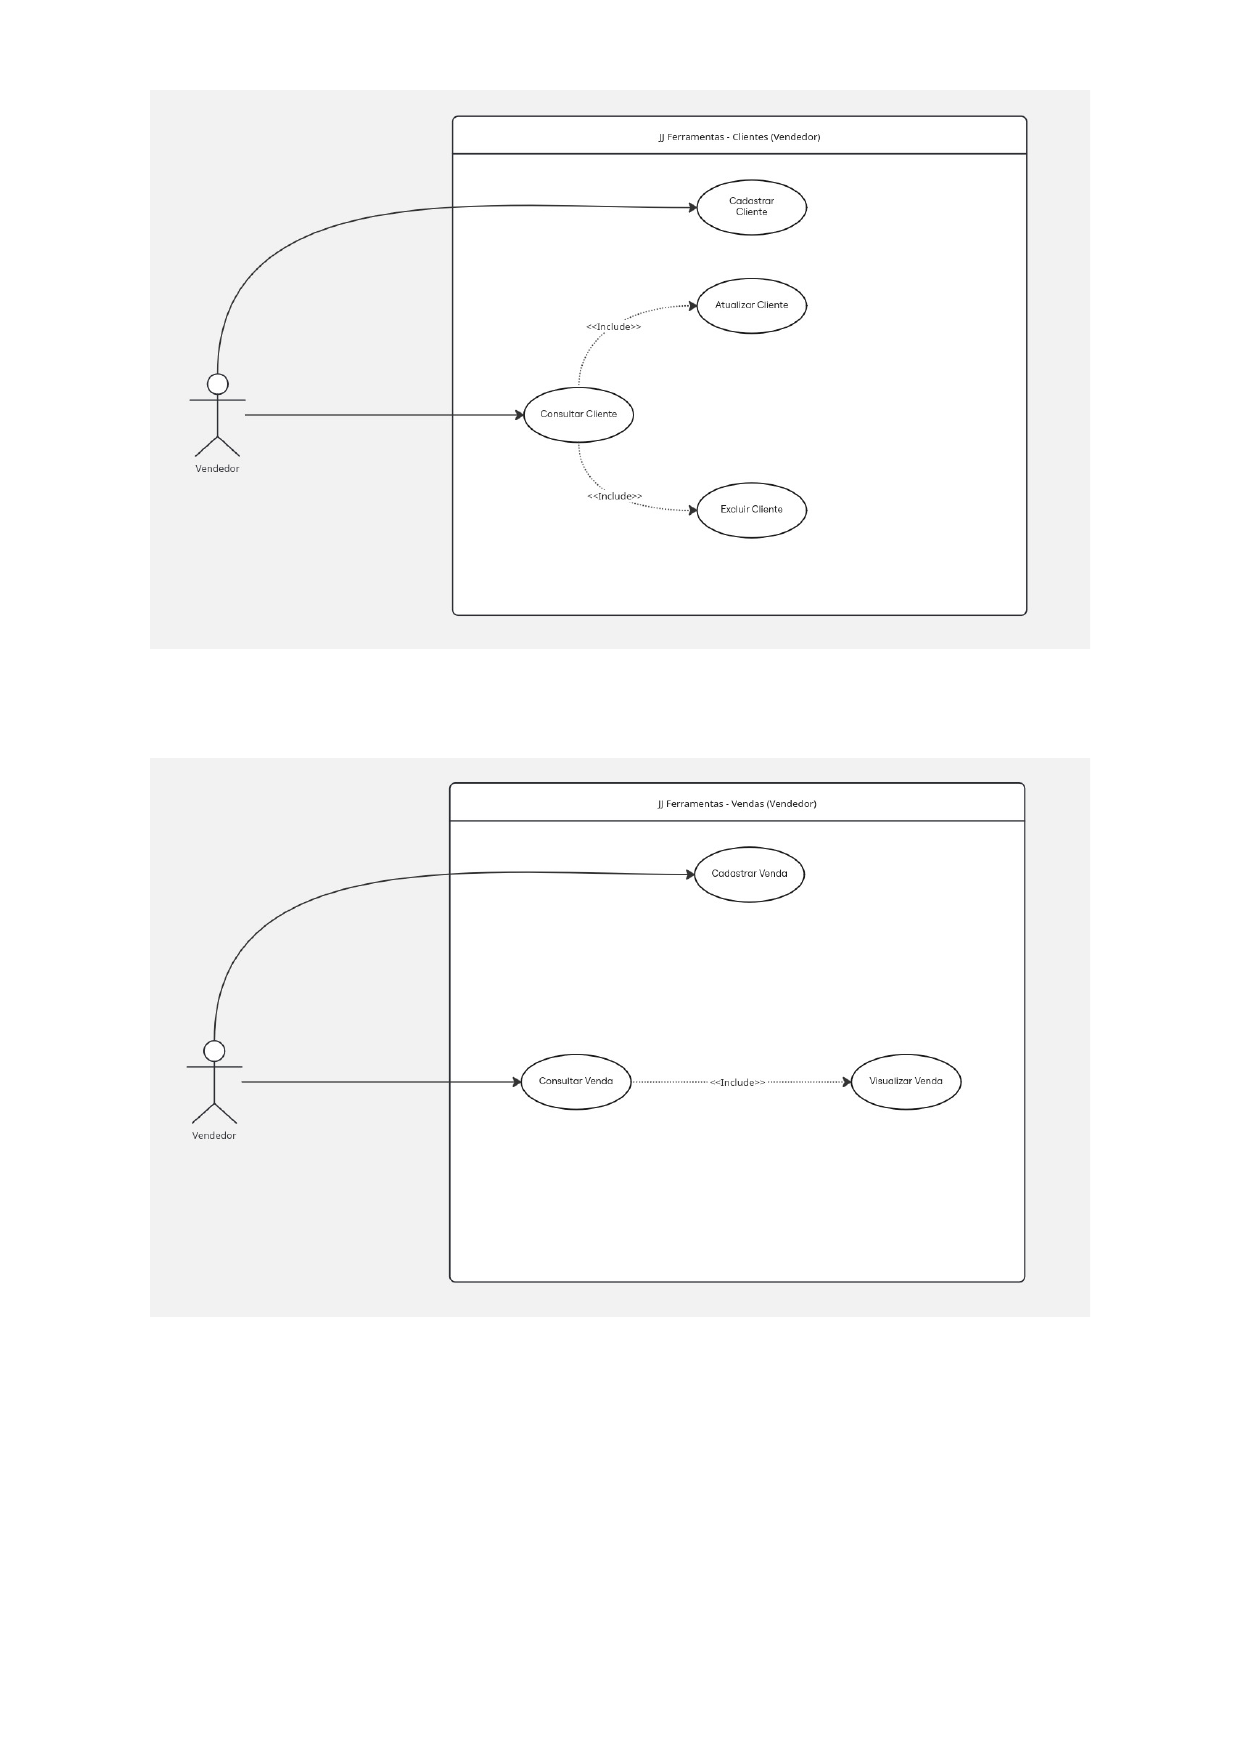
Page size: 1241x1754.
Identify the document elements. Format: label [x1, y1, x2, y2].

picture [150, 758, 1091, 1317]
picture [150, 90, 1091, 649]
